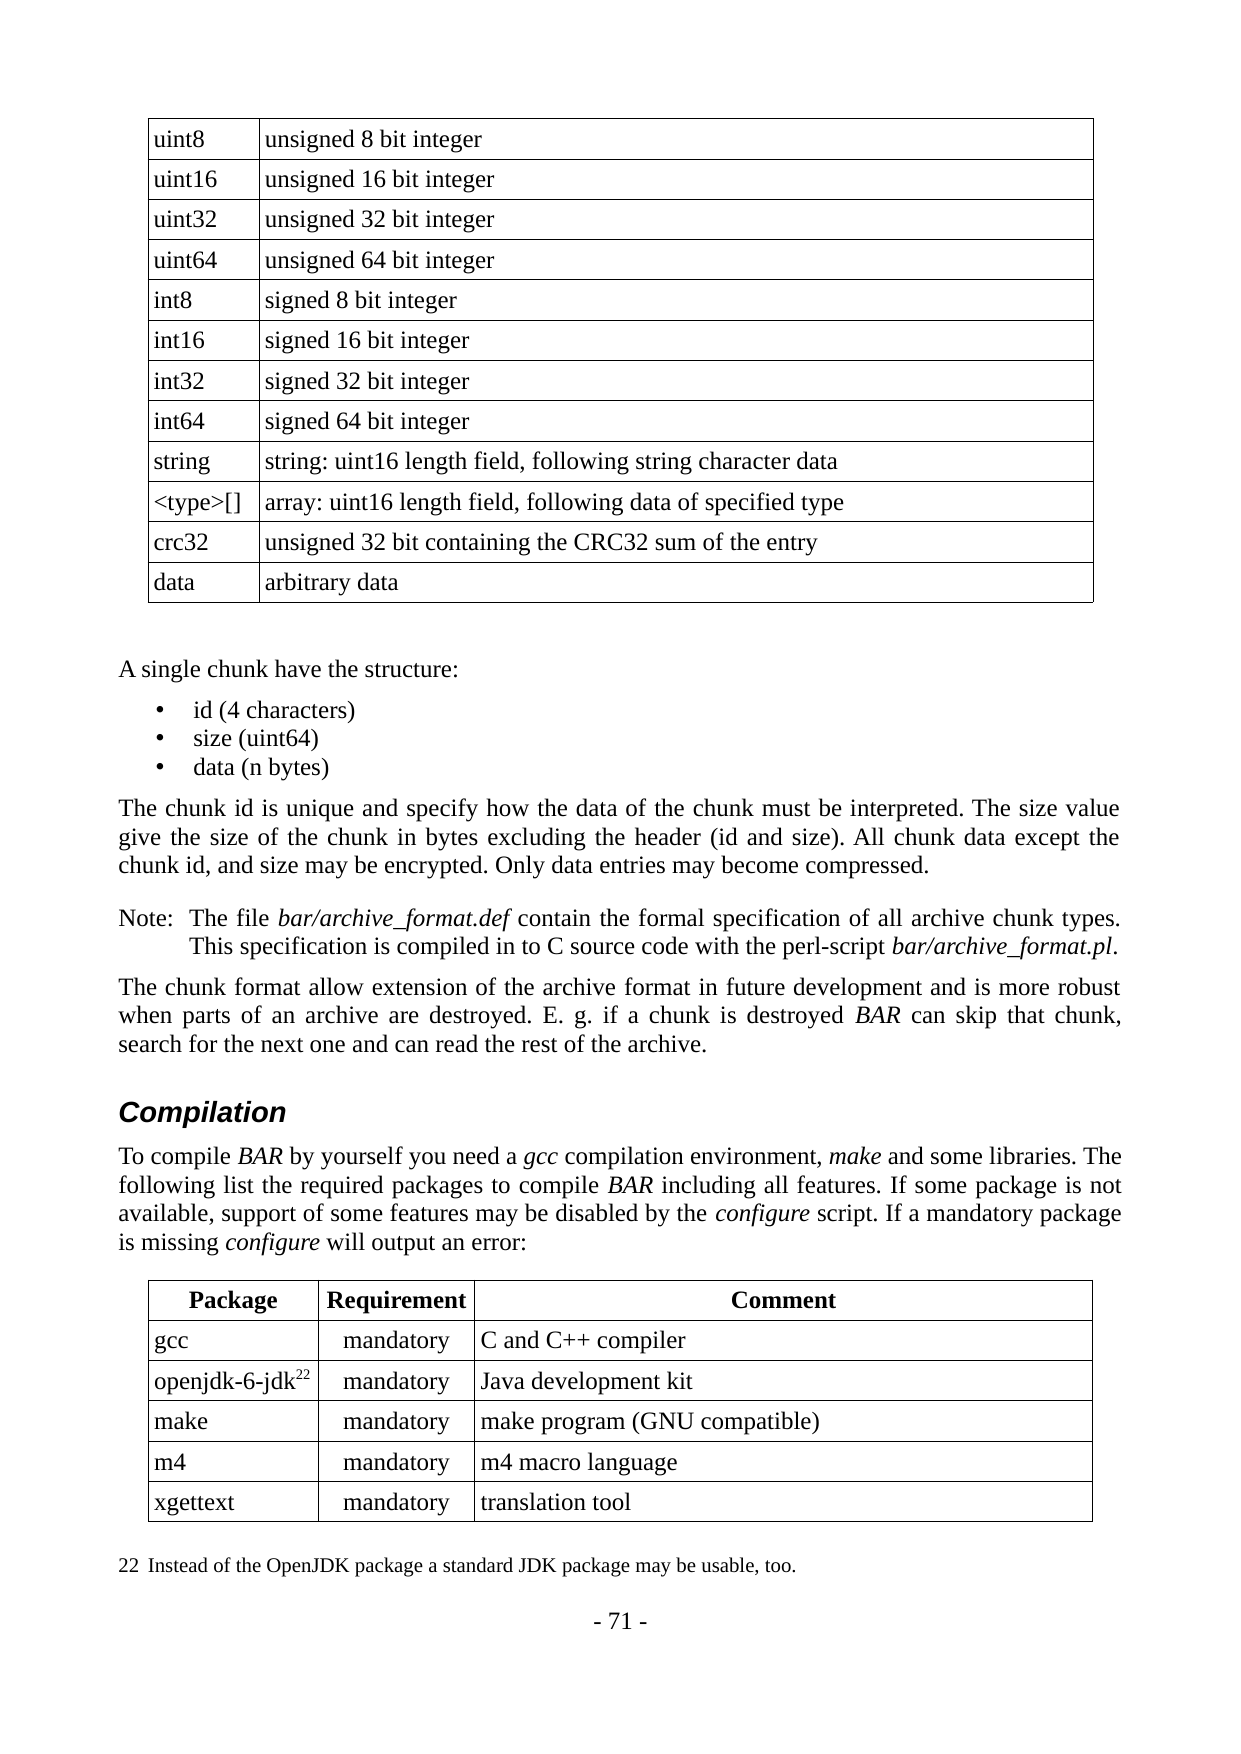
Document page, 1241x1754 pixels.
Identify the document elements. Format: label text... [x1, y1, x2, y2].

table_cell array: uint16 length field, following data of specified type [260, 482, 1093, 521]
table_cell uint16 [149, 160, 259, 199]
table_cell uint32 [149, 200, 259, 239]
list id (4 characters) [156, 695, 1122, 723]
table_cell unsigned 64 bit integer [260, 240, 1093, 279]
table_cell mandatory [319, 1361, 474, 1400]
table_header uint8 [149, 119, 259, 158]
table_cell make program (GNU compatible) [475, 1401, 1092, 1441]
table_cell string: uint16 length field, following string character data [260, 442, 1093, 481]
text The chunk id is unique and specify how the data of the chunk must be interpreted. The size value give the size of the chunk in bytes excluding the header (id and size). All chunk data except the chunk id, and size may be encrypted. Only data entries may become compressed. [118, 793, 1122, 879]
table_cell unsigned 32 bit containing the CRC32 sum of the entry [260, 522, 1093, 562]
table_cell signed 32 bit integer [260, 361, 1093, 400]
list data (n bytes) [156, 752, 1122, 781]
table_cell m4 macro language [475, 1442, 1092, 1481]
text The chunk format allow extension of the archive format in future development and is more robust when parts of an archive are destroyed. E. g. if a chunk is destroyed BAR can skip that chunk, search for the next one and can read the rest of the archive. [118, 972, 1122, 1058]
table_cell mandatory [319, 1321, 474, 1360]
list size (uint64) [156, 723, 1122, 752]
table_cell signed 64 bit integer [260, 401, 1093, 441]
table_header Comment [475, 1281, 1092, 1320]
table_cell uint64 [149, 240, 259, 279]
table_cell string [149, 442, 259, 481]
table_cell int16 [149, 321, 259, 360]
table_cell unsigned 32 bit integer [260, 200, 1093, 239]
table_cell data [149, 563, 259, 602]
text A single chunk have the structure: [118, 654, 1122, 683]
table_cell openjdk-6-jdk [149, 1361, 318, 1400]
table_cell int64 [149, 401, 259, 441]
table_cell mandatory [319, 1442, 474, 1481]
table_cell unsigned 16 bit integer [260, 160, 1093, 199]
table_cell signed 8 bit integer [260, 280, 1093, 320]
table_cell Java development kit [475, 1361, 1092, 1400]
table_cell make [149, 1401, 318, 1441]
text To compile BAR by yourself you need a gcc compilation environment, make and some libraries. The following list the required packages to compile BAR including all features. If some package is not available, support of some features may be disabled by the configure script. If a mandatory package is missing configure will output an error: [118, 1141, 1122, 1256]
table_cell translation tool [475, 1482, 1092, 1521]
table_cell int32 [149, 361, 259, 400]
table_cell int8 [149, 280, 259, 320]
table_header unsigned 8 bit integer [260, 119, 1093, 158]
table_cell signed 16 bit integer [260, 321, 1093, 360]
table_header Package [149, 1281, 318, 1320]
table_cell crc32 [149, 522, 259, 562]
table_cell m4 [149, 1442, 318, 1481]
table_cell arbitrary data [260, 563, 1093, 602]
table_cell C and C++ compiler [475, 1321, 1092, 1360]
table_cell <type>[] [149, 482, 259, 521]
table_cell xgettext [149, 1482, 318, 1521]
table_header Requirement [319, 1281, 474, 1320]
table_cell mandatory [319, 1401, 474, 1441]
table_cell gcc [149, 1321, 318, 1360]
table_cell mandatory [319, 1482, 474, 1521]
text Note: The file bar/archive_format.def contain the formal specification of all archive chunk types. This specification is compiled in to C source code with the perl-script bar/archive_format.pl. [118, 903, 1122, 960]
subtitle Compilation [118, 1095, 1122, 1128]
